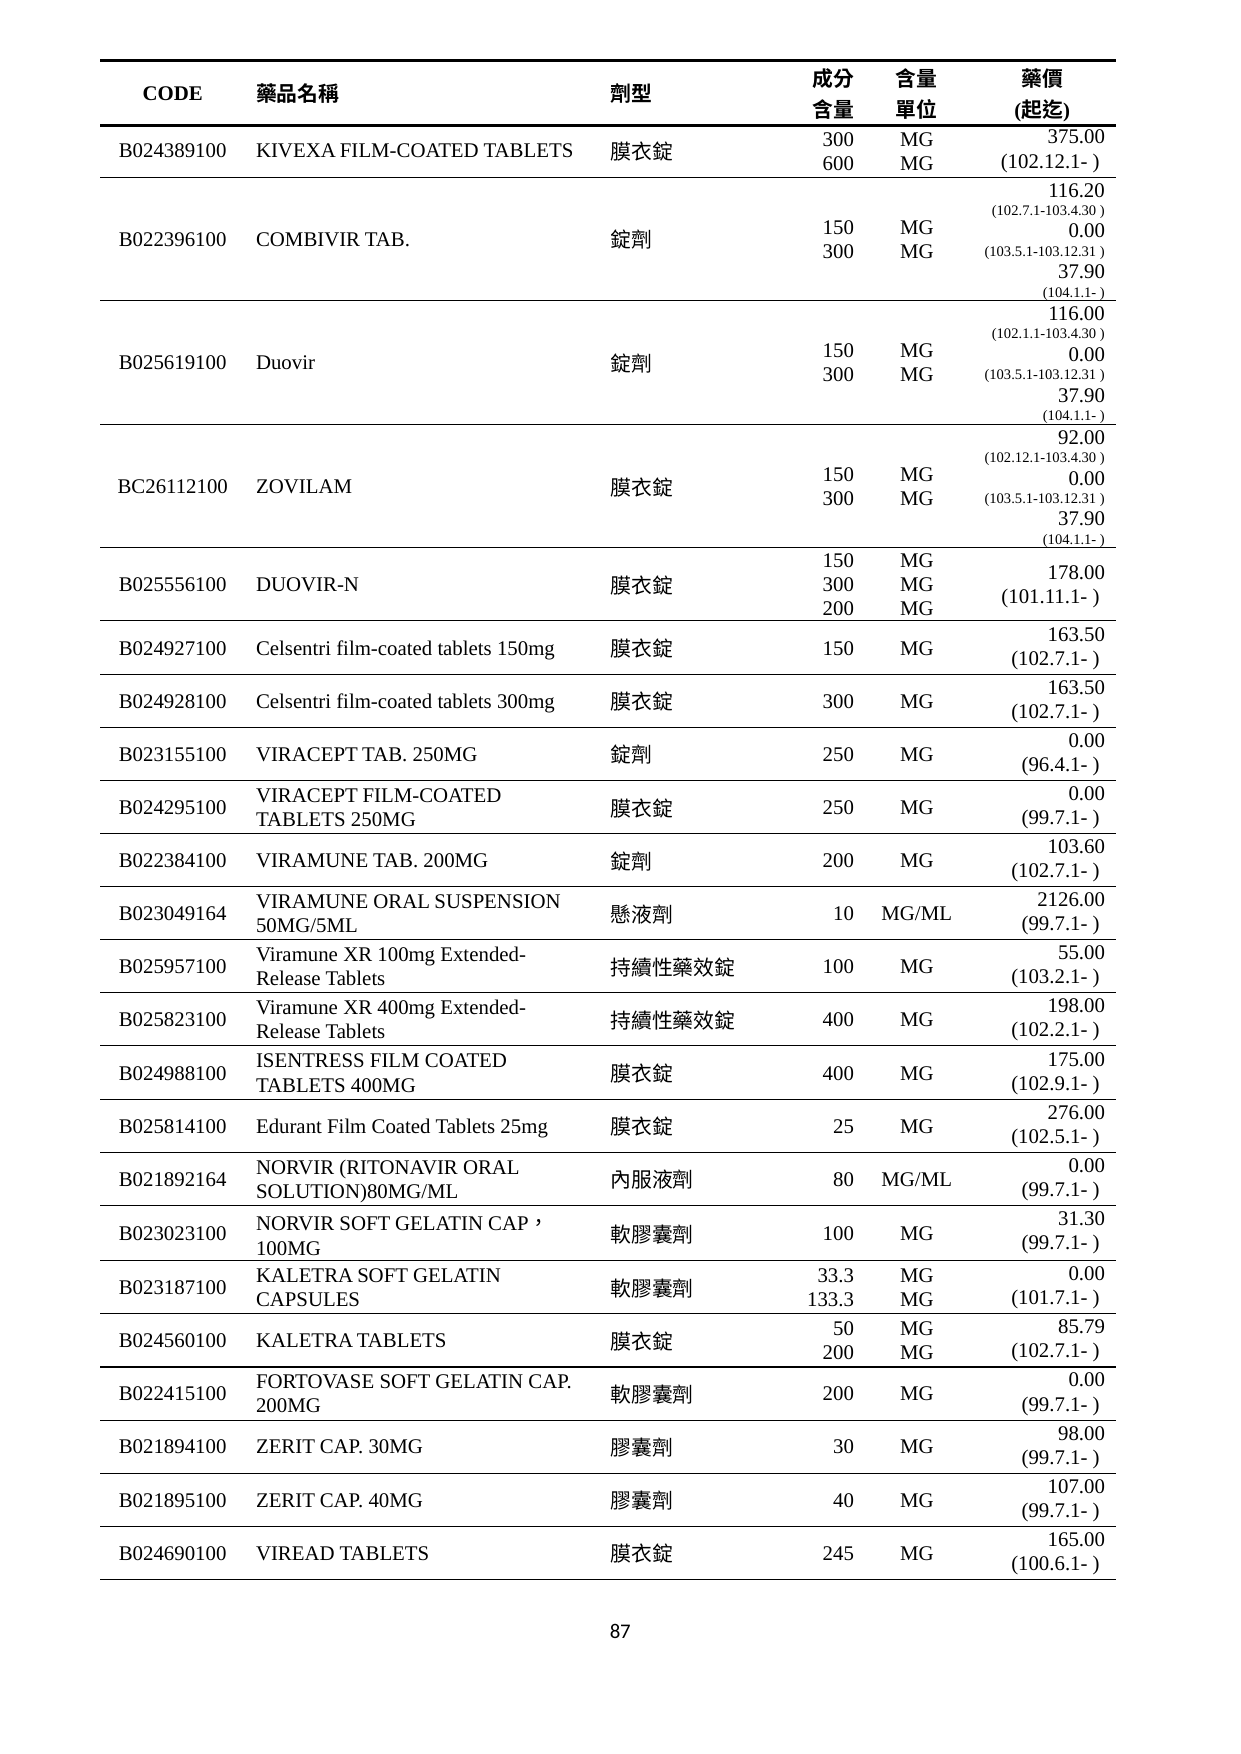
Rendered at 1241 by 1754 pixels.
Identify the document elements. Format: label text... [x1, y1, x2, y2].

table_cell B025619100 [100, 301, 244, 424]
table_cell 膜衣錠 [599, 675, 747, 727]
table_cell 0.00 (99.7.1- ) [968, 1368, 1116, 1419]
table_cell 375.00 (102.12.1- ) [968, 127, 1116, 177]
table_cell MG MG [865, 425, 968, 547]
table_cell 85.79 (102.7.1- ) [968, 1314, 1116, 1366]
table_cell 膜衣錠 [599, 548, 747, 620]
table_cell BC26112100 [100, 425, 244, 547]
table_cell 400 [747, 993, 865, 1045]
table_cell 100 [747, 1206, 865, 1260]
table_cell 錠劑 [599, 728, 747, 780]
table_cell 165.00 (100.6.1- ) [968, 1527, 1116, 1579]
table_cell 25 [747, 1100, 865, 1152]
table_cell 50 200 [747, 1314, 865, 1366]
table_cell 錠劑 [599, 834, 747, 886]
table_cell Viramune XR 100mg Extended-Release Tablets [245, 940, 599, 992]
table_cell VIRACEPT FILM-COATED TABLETS 250MG [245, 781, 599, 833]
table_cell MG [865, 1368, 968, 1419]
table_cell 98.00 (99.7.1- ) [968, 1421, 1116, 1473]
table_cell MG MG [865, 1314, 968, 1366]
table_cell 116.00 (102.1.1-103.4.30 ) 0.00 (103.5.1-103.12.31 ) 37.90 (104.1.1- ) [968, 301, 1116, 424]
table_cell MG [865, 1421, 968, 1473]
table_cell 10 [747, 887, 865, 939]
table_cell MG [865, 993, 968, 1045]
table_cell B023155100 [100, 728, 244, 780]
table_cell MG [865, 1527, 968, 1579]
table_cell 內服液劑 [599, 1153, 747, 1205]
table_cell 200 [747, 1368, 865, 1419]
table_cell 100 [747, 940, 865, 992]
table_cell Duovir [245, 301, 599, 424]
table_header 含量 單位 [865, 62, 968, 123]
table_cell MG [865, 1474, 968, 1526]
table_cell B025814100 [100, 1100, 244, 1152]
table_cell 軟膠囊劑 [599, 1368, 747, 1419]
table_cell Celsentri film-coated tablets 300mg [245, 675, 599, 727]
table_cell 膜衣錠 [599, 127, 747, 177]
table_cell 31.30 (99.7.1- ) [968, 1206, 1116, 1260]
table_cell 持續性藥效錠 [599, 940, 747, 992]
table_cell VIREAD TABLETS [245, 1527, 599, 1579]
table_cell COMBIVIR TAB. [245, 178, 599, 300]
table_cell 400 [747, 1046, 865, 1098]
table_cell 膜衣錠 [599, 781, 747, 833]
table_cell 178.00 (101.11.1- ) [968, 548, 1116, 620]
table_cell 0.00 (96.4.1- ) [968, 728, 1116, 780]
table_cell 103.60 (102.7.1- ) [968, 834, 1116, 886]
table_cell 膜衣錠 [599, 1314, 747, 1366]
table_cell 膜衣錠 [599, 1100, 747, 1152]
table_cell B022415100 [100, 1368, 244, 1419]
table_cell 200 [747, 834, 865, 886]
table_header 藥品名稱 [245, 62, 599, 123]
table_cell 軟膠囊劑 [599, 1261, 747, 1313]
table_cell B024389100 [100, 127, 244, 177]
table_header 藥價 (起迄) [968, 62, 1116, 123]
table_cell B024560100 [100, 1314, 244, 1366]
table_cell 膠囊劑 [599, 1474, 747, 1526]
table_cell FORTOVASE SOFT GELATIN CAP. 200MG [245, 1368, 599, 1419]
table_cell B021894100 [100, 1421, 244, 1473]
table_cell B025957100 [100, 940, 244, 992]
table_cell B023187100 [100, 1261, 244, 1313]
table_cell VIRAMUNE TAB. 200MG [245, 834, 599, 886]
table_cell MG [865, 1100, 968, 1152]
table_cell B022384100 [100, 834, 244, 886]
table_cell 膜衣錠 [599, 621, 747, 673]
table_cell 175.00 (102.9.1- ) [968, 1046, 1116, 1098]
table_cell ISENTRESS FILM COATED TABLETS 400MG [245, 1046, 599, 1098]
table_cell MG [865, 781, 968, 833]
table_cell 40 [747, 1474, 865, 1526]
table_cell Viramune XR 400mg Extended-Release Tablets [245, 993, 599, 1045]
table_cell 150 300 200 [747, 548, 865, 620]
table_cell B024295100 [100, 781, 244, 833]
table_cell NORVIR SOFT GELATIN CAP， 100MG [245, 1206, 599, 1260]
table_cell MG [865, 1046, 968, 1098]
table_cell 2126.00 (99.7.1- ) [968, 887, 1116, 939]
table_cell MG [865, 675, 968, 727]
table_cell MG [865, 1206, 968, 1260]
table_cell 0.00 (99.7.1- ) [968, 781, 1116, 833]
table_header CODE [100, 62, 244, 123]
table_cell MG [865, 728, 968, 780]
table_cell ZOVILAM [245, 425, 599, 547]
table_header 劑型 [599, 62, 747, 123]
table_cell 錠劑 [599, 178, 747, 300]
table_cell 116.20 (102.7.1-103.4.30 ) 0.00 (103.5.1-103.12.31 ) 37.90 (104.1.1- ) [968, 178, 1116, 300]
table_cell KALETRA SOFT GELATIN CAPSULES [245, 1261, 599, 1313]
table_cell MG MG [865, 127, 968, 177]
table_cell B025556100 [100, 548, 244, 620]
table_cell 198.00 (102.2.1- ) [968, 993, 1116, 1045]
table_cell 懸液劑 [599, 887, 747, 939]
table_cell 0.00 (101.7.1- ) [968, 1261, 1116, 1313]
table_cell B024690100 [100, 1527, 244, 1579]
table_cell MG [865, 834, 968, 886]
table_cell KIVEXA FILM-COATED TABLETS [245, 127, 599, 177]
table_cell VIRAMUNE ORAL SUSPENSION 50MG/5ML [245, 887, 599, 939]
table_cell 持續性藥效錠 [599, 993, 747, 1045]
table_cell NORVIR (RITONAVIR ORAL SOLUTION)80MG/ML [245, 1153, 599, 1205]
table_cell 276.00 (102.5.1- ) [968, 1100, 1116, 1152]
table_cell MG [865, 621, 968, 673]
table_cell 150 [747, 621, 865, 673]
table_cell 92.00 (102.12.1-103.4.30 ) 0.00 (103.5.1-103.12.31 ) 37.90 (104.1.1- ) [968, 425, 1116, 547]
table_cell 0.00 (99.7.1- ) [968, 1153, 1116, 1205]
table_cell Celsentri film-coated tablets 150mg [245, 621, 599, 673]
table_cell 膜衣錠 [599, 425, 747, 547]
table_cell ZERIT CAP. 30MG [245, 1421, 599, 1473]
table_cell MG MG [865, 178, 968, 300]
table_cell DUOVIR-N [245, 548, 599, 620]
table_cell 300 600 [747, 127, 865, 177]
table_cell 107.00 (99.7.1- ) [968, 1474, 1116, 1526]
table_cell 80 [747, 1153, 865, 1205]
table_cell VIRACEPT TAB. 250MG [245, 728, 599, 780]
table_cell 55.00 (103.2.1- ) [968, 940, 1116, 992]
table_cell B024928100 [100, 675, 244, 727]
table_cell B025823100 [100, 993, 244, 1045]
table_cell 163.50 (102.7.1- ) [968, 675, 1116, 727]
table_cell 250 [747, 728, 865, 780]
table_cell B024927100 [100, 621, 244, 673]
table_cell 錠劑 [599, 301, 747, 424]
table_cell ZERIT CAP. 40MG [245, 1474, 599, 1526]
table_cell 膠囊劑 [599, 1421, 747, 1473]
table_cell MG/ML [865, 1153, 968, 1205]
table_cell B021895100 [100, 1474, 244, 1526]
table_cell MG MG MG [865, 548, 968, 620]
table_cell 膜衣錠 [599, 1046, 747, 1098]
table_cell MG [865, 940, 968, 992]
table_cell KALETRA TABLETS [245, 1314, 599, 1366]
table_cell 33.3 133.3 [747, 1261, 865, 1313]
table_cell B023049164 [100, 887, 244, 939]
table_cell 150 300 [747, 301, 865, 424]
table_cell 245 [747, 1527, 865, 1579]
table_cell B021892164 [100, 1153, 244, 1205]
table_cell 150 300 [747, 178, 865, 300]
table_cell B024988100 [100, 1046, 244, 1098]
table_cell MG MG [865, 1261, 968, 1313]
table_cell 300 [747, 675, 865, 727]
table_cell 膜衣錠 [599, 1527, 747, 1579]
table_cell Edurant Film Coated Tablets 25mg [245, 1100, 599, 1152]
table_header 成分 含量 [747, 62, 865, 123]
table_cell 250 [747, 781, 865, 833]
table_cell MG/ML [865, 887, 968, 939]
table_cell 30 [747, 1421, 865, 1473]
table_cell 軟膠囊劑 [599, 1206, 747, 1260]
table_cell B023023100 [100, 1206, 244, 1260]
table_cell 163.50 (102.7.1- ) [968, 621, 1116, 673]
table_cell B022396100 [100, 178, 244, 300]
table_cell 150 300 [747, 425, 865, 547]
table_cell MG MG [865, 301, 968, 424]
